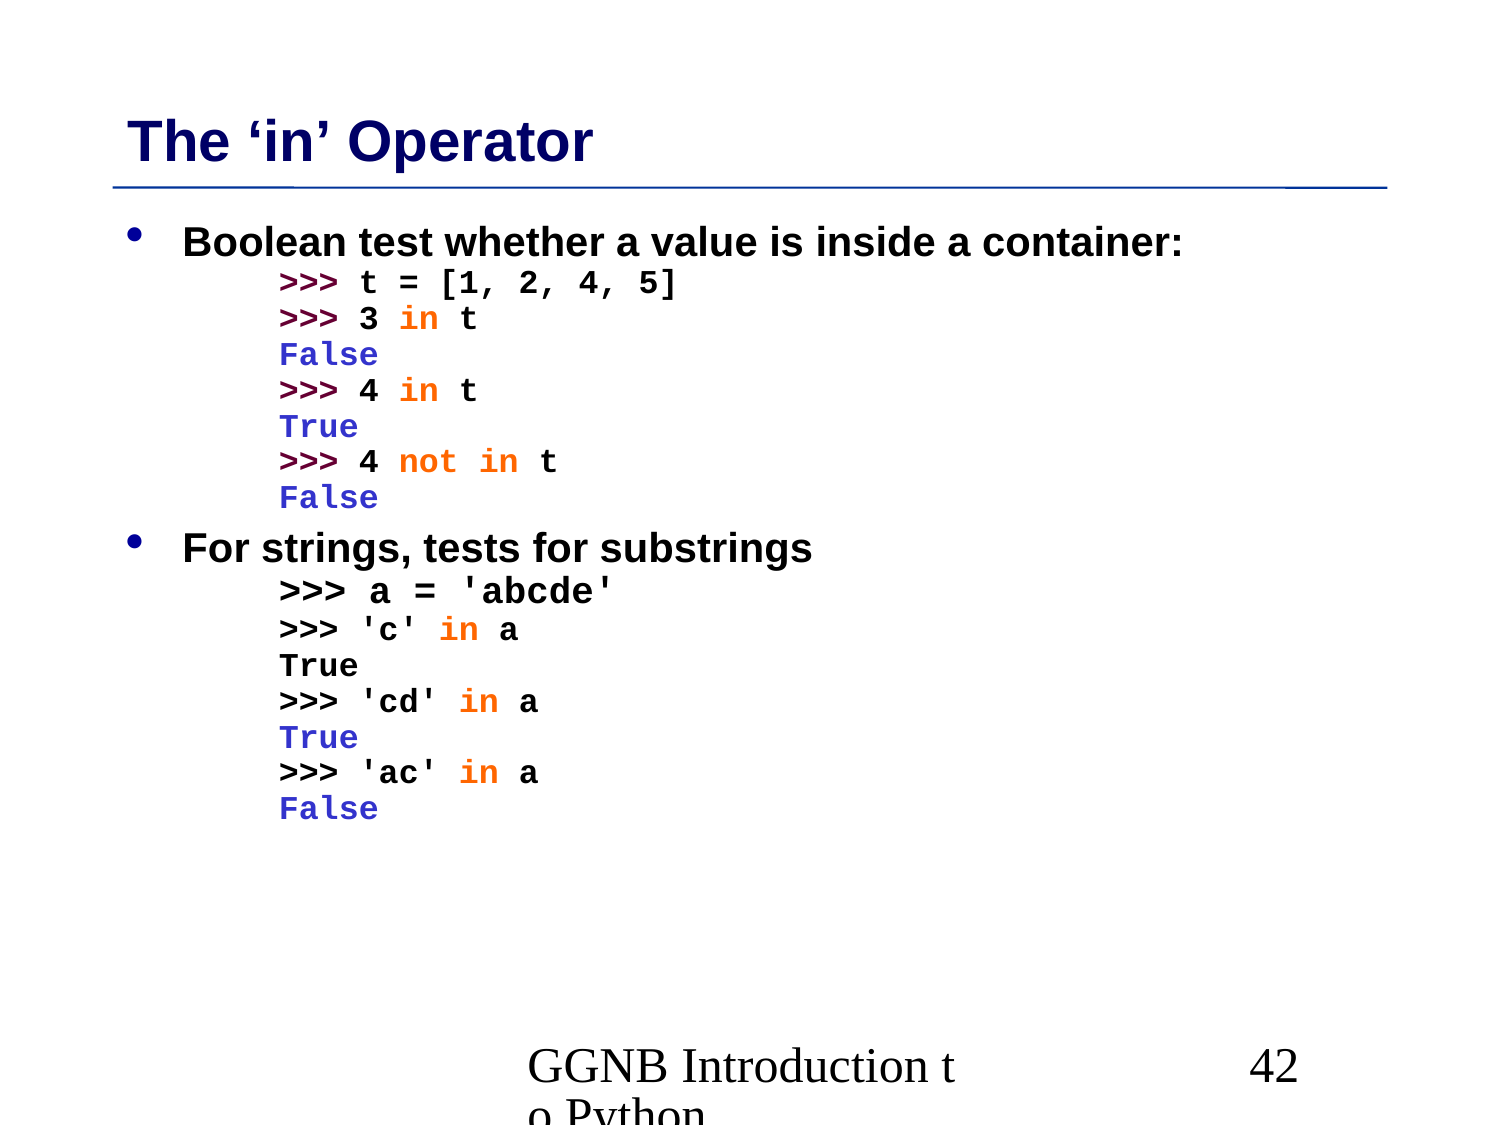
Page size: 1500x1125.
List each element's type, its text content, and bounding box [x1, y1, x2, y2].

list Boolean test whether a value is inside a container: >>> t = [1, 2, 4, 5] >>> 3 in t False >>> 4 in t True >>> 4 not in t False For strings, tests for substrings >>> a = 'abcde' >>> 'c' in a True >>> 'cd' in a True >>> 'ac' in a False [112, 212, 1388, 963]
title The ‘in’ Operator [112, 95, 1388, 181]
